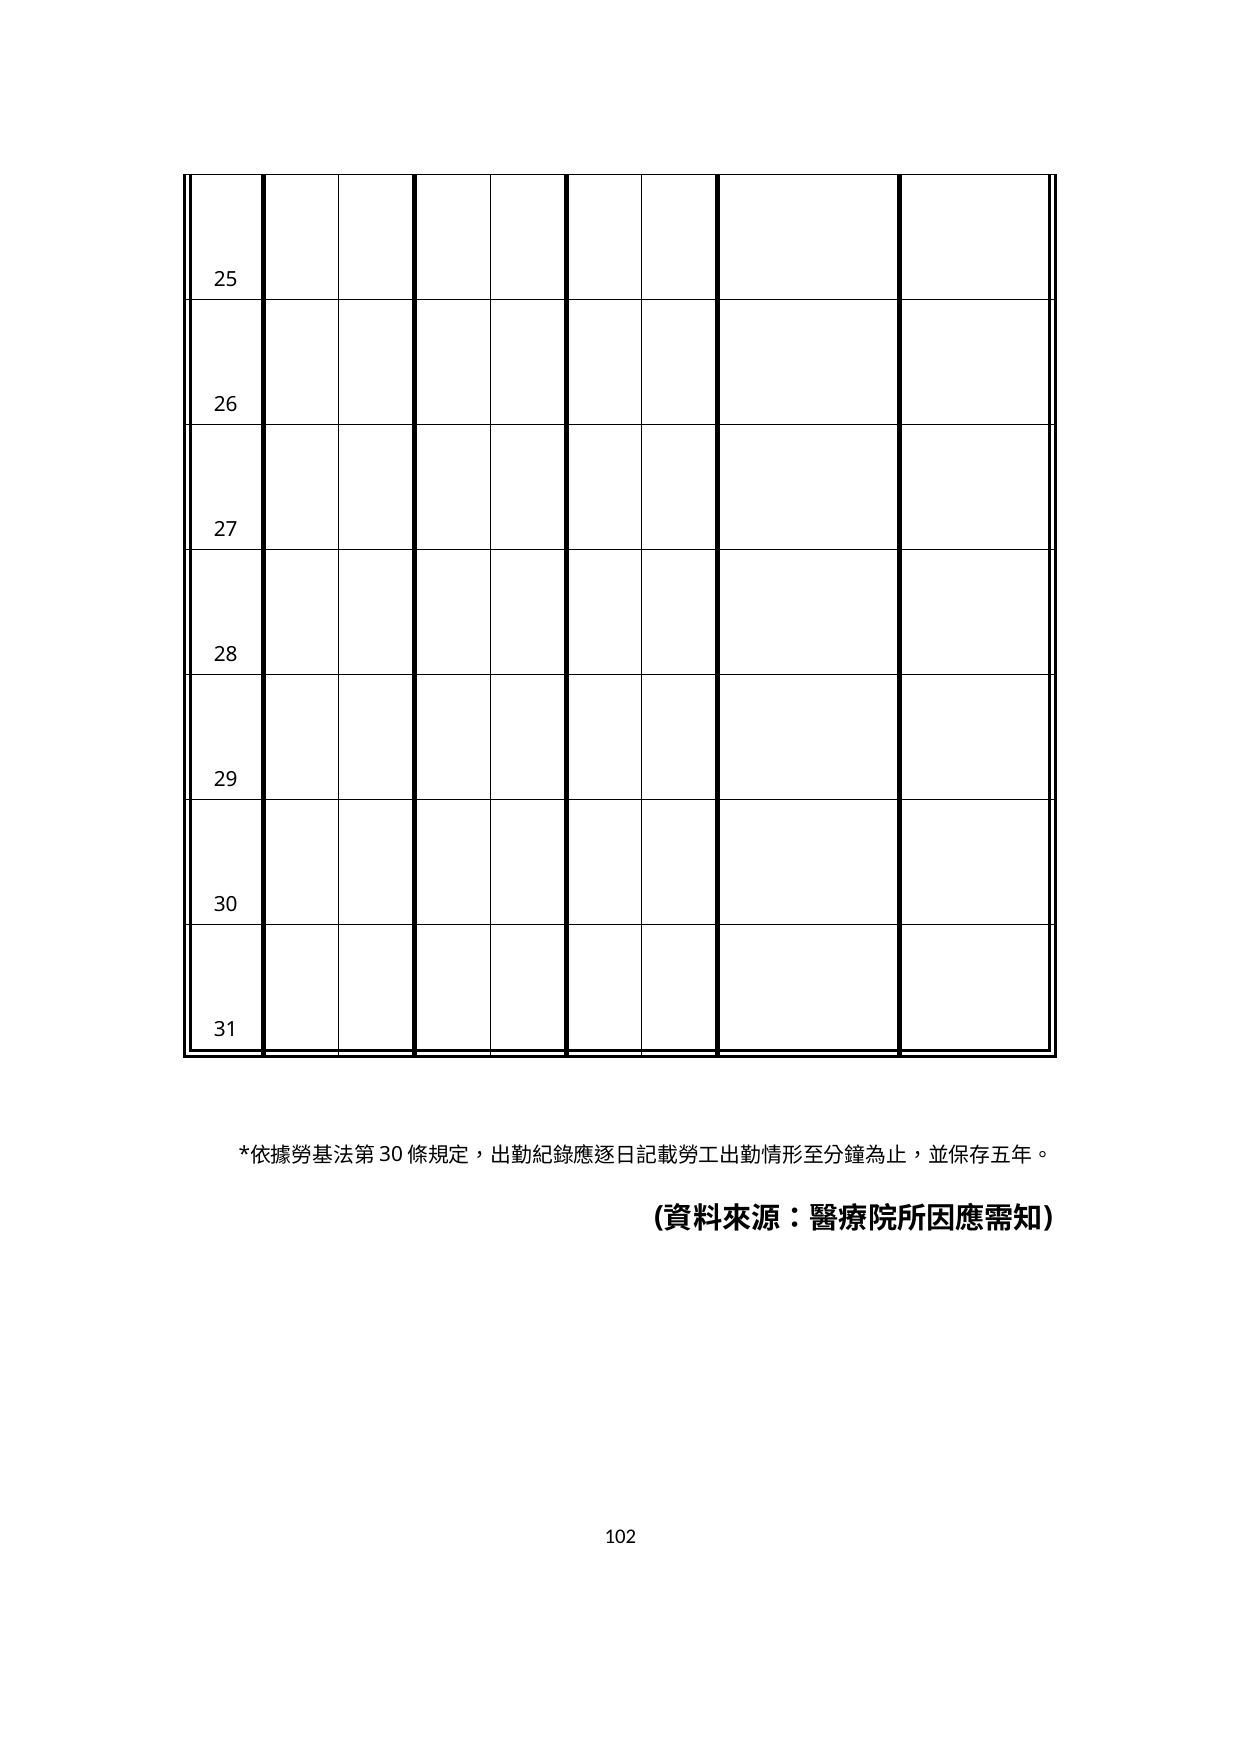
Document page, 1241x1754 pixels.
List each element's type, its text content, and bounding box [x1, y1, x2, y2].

table_cell 30 [192, 800, 261, 924]
table_cell 31 [192, 925, 261, 1049]
table_cell [491, 550, 564, 674]
table_cell [642, 550, 715, 674]
table_cell [491, 425, 564, 549]
table_cell [569, 425, 641, 549]
table_cell [339, 175, 412, 299]
table_cell [339, 425, 412, 549]
table_cell [339, 675, 412, 799]
table_cell [720, 300, 897, 424]
table_cell 27 [192, 425, 261, 549]
table_cell [902, 675, 1048, 799]
table_cell [417, 425, 490, 549]
table_cell [902, 800, 1048, 924]
table_cell [642, 925, 715, 1049]
table_cell [720, 175, 897, 299]
table_cell [491, 675, 564, 799]
table_cell [902, 925, 1048, 1049]
table_cell [902, 300, 1048, 424]
table_cell [902, 425, 1048, 549]
table_cell [266, 550, 338, 674]
table_cell [417, 175, 490, 299]
table_cell [569, 550, 641, 674]
table_cell [720, 425, 897, 549]
table_cell [417, 300, 490, 424]
table_cell [569, 675, 641, 799]
table_cell [642, 175, 715, 299]
table_cell [339, 300, 412, 424]
table_cell [642, 300, 715, 424]
table_cell [642, 800, 715, 924]
table_cell [266, 925, 338, 1049]
table_cell [266, 175, 338, 299]
table_cell [720, 800, 897, 924]
table_cell [491, 175, 564, 299]
table_cell [902, 550, 1048, 674]
table_cell [266, 675, 338, 799]
table_cell [417, 800, 490, 924]
table_cell [266, 800, 338, 924]
table_cell 26 [192, 300, 261, 424]
table_cell [417, 550, 490, 674]
table_cell [642, 425, 715, 549]
table_cell [642, 675, 715, 799]
text (資料來源：醫療院所因應需知) [187, 1174, 1053, 1236]
table_cell [720, 925, 897, 1049]
table_cell [266, 425, 338, 549]
table_cell [339, 550, 412, 674]
table_cell 25 [192, 175, 261, 299]
table_cell [720, 675, 897, 799]
table_cell [569, 300, 641, 424]
text *依據勞基法第30條規定，出勤紀錄應逐日記載勞工出勤情形至分鐘為止，並保存五年。 [187, 1111, 1053, 1174]
table_cell [720, 550, 897, 674]
table_cell [339, 925, 412, 1049]
table_cell [491, 800, 564, 924]
table_cell [902, 175, 1048, 299]
table_cell [417, 925, 490, 1049]
table_cell [569, 175, 641, 299]
table_cell [491, 925, 564, 1049]
table_cell [417, 675, 490, 799]
table_cell [491, 300, 564, 424]
table_cell [569, 925, 641, 1049]
table_cell [339, 800, 412, 924]
table_cell 29 [192, 675, 261, 799]
table_cell [569, 800, 641, 924]
table_cell 28 [192, 550, 261, 674]
table_cell [266, 300, 338, 424]
